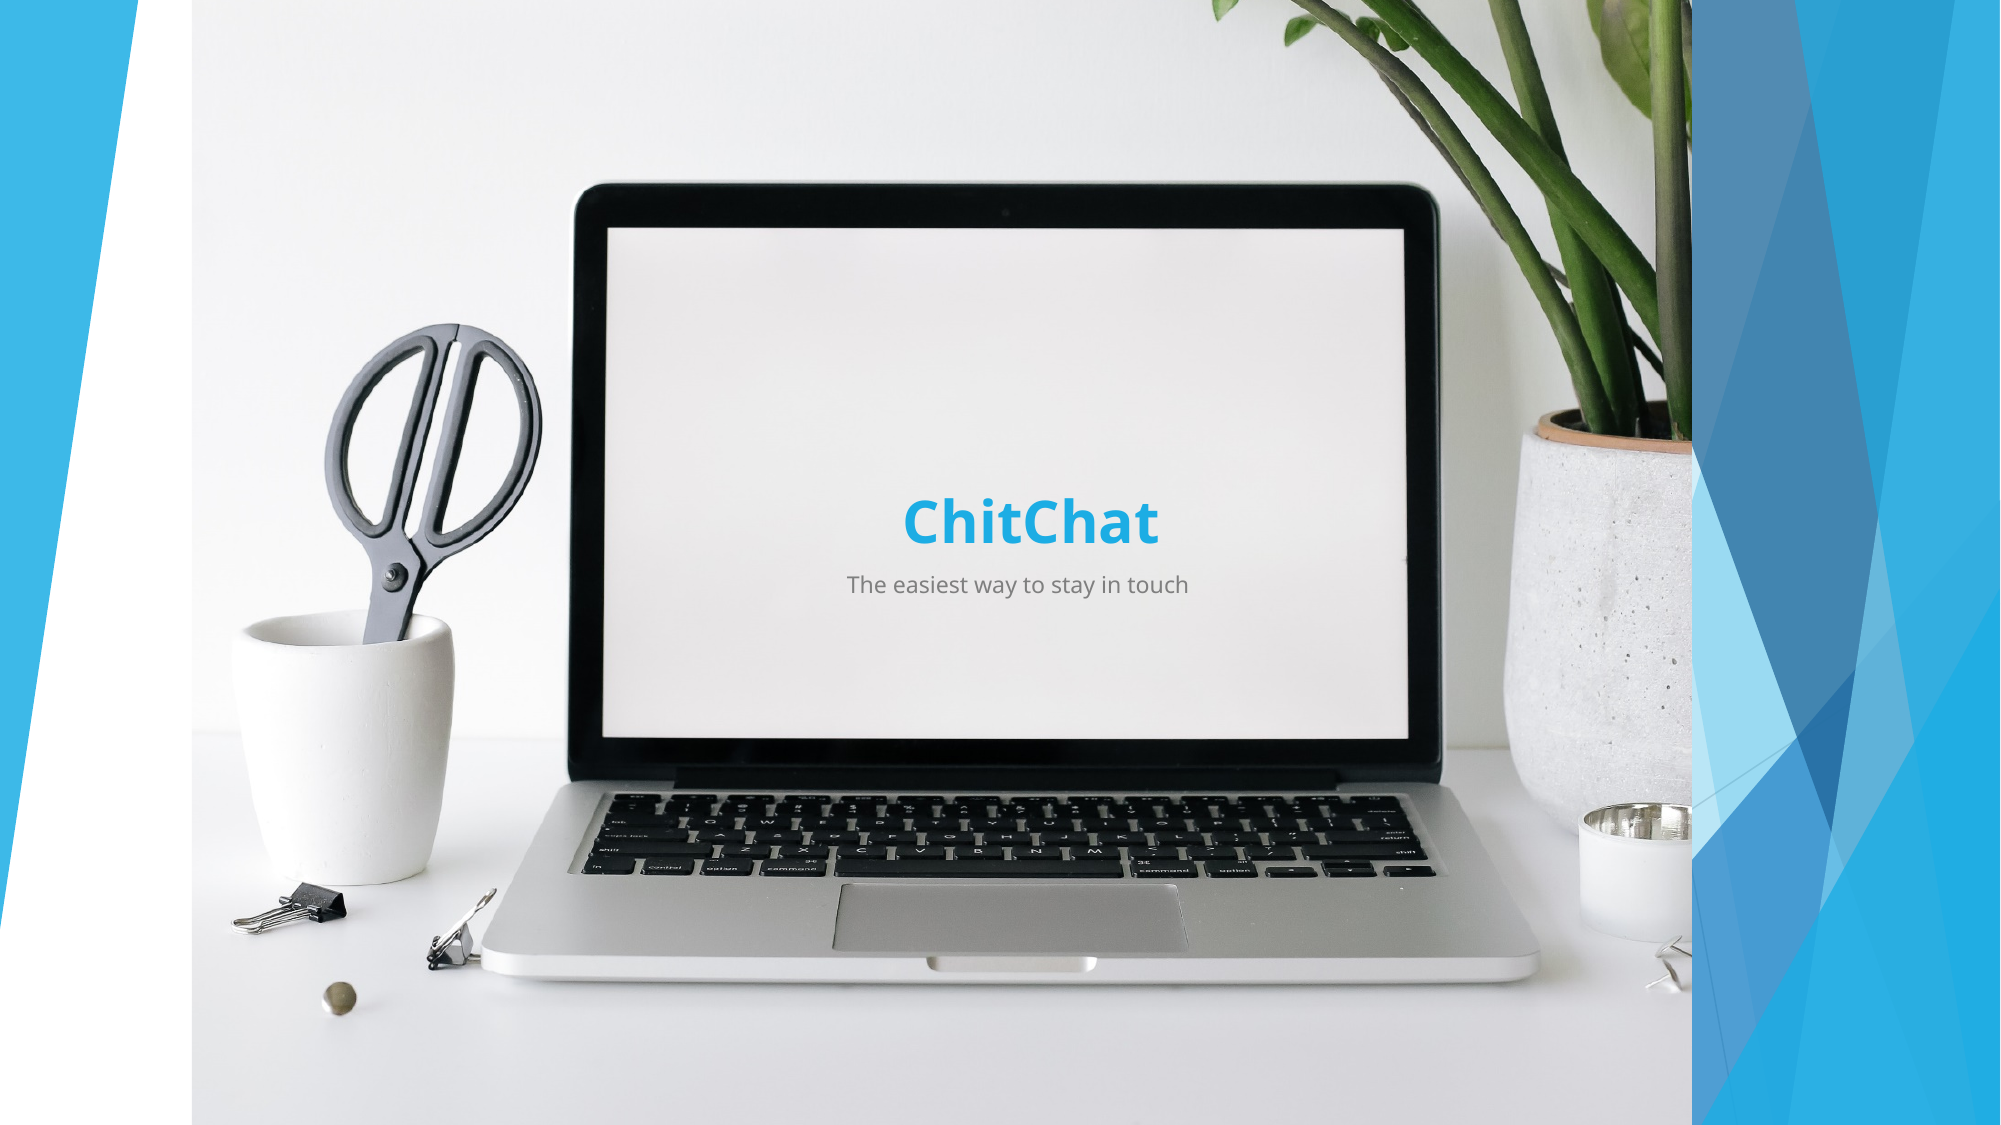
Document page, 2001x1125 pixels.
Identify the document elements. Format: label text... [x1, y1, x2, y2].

picture [191, 0, 1692, 1125]
subtitle The easiest way to stay in touch [831, 562, 1209, 623]
title ChitChat [811, 418, 1189, 563]
